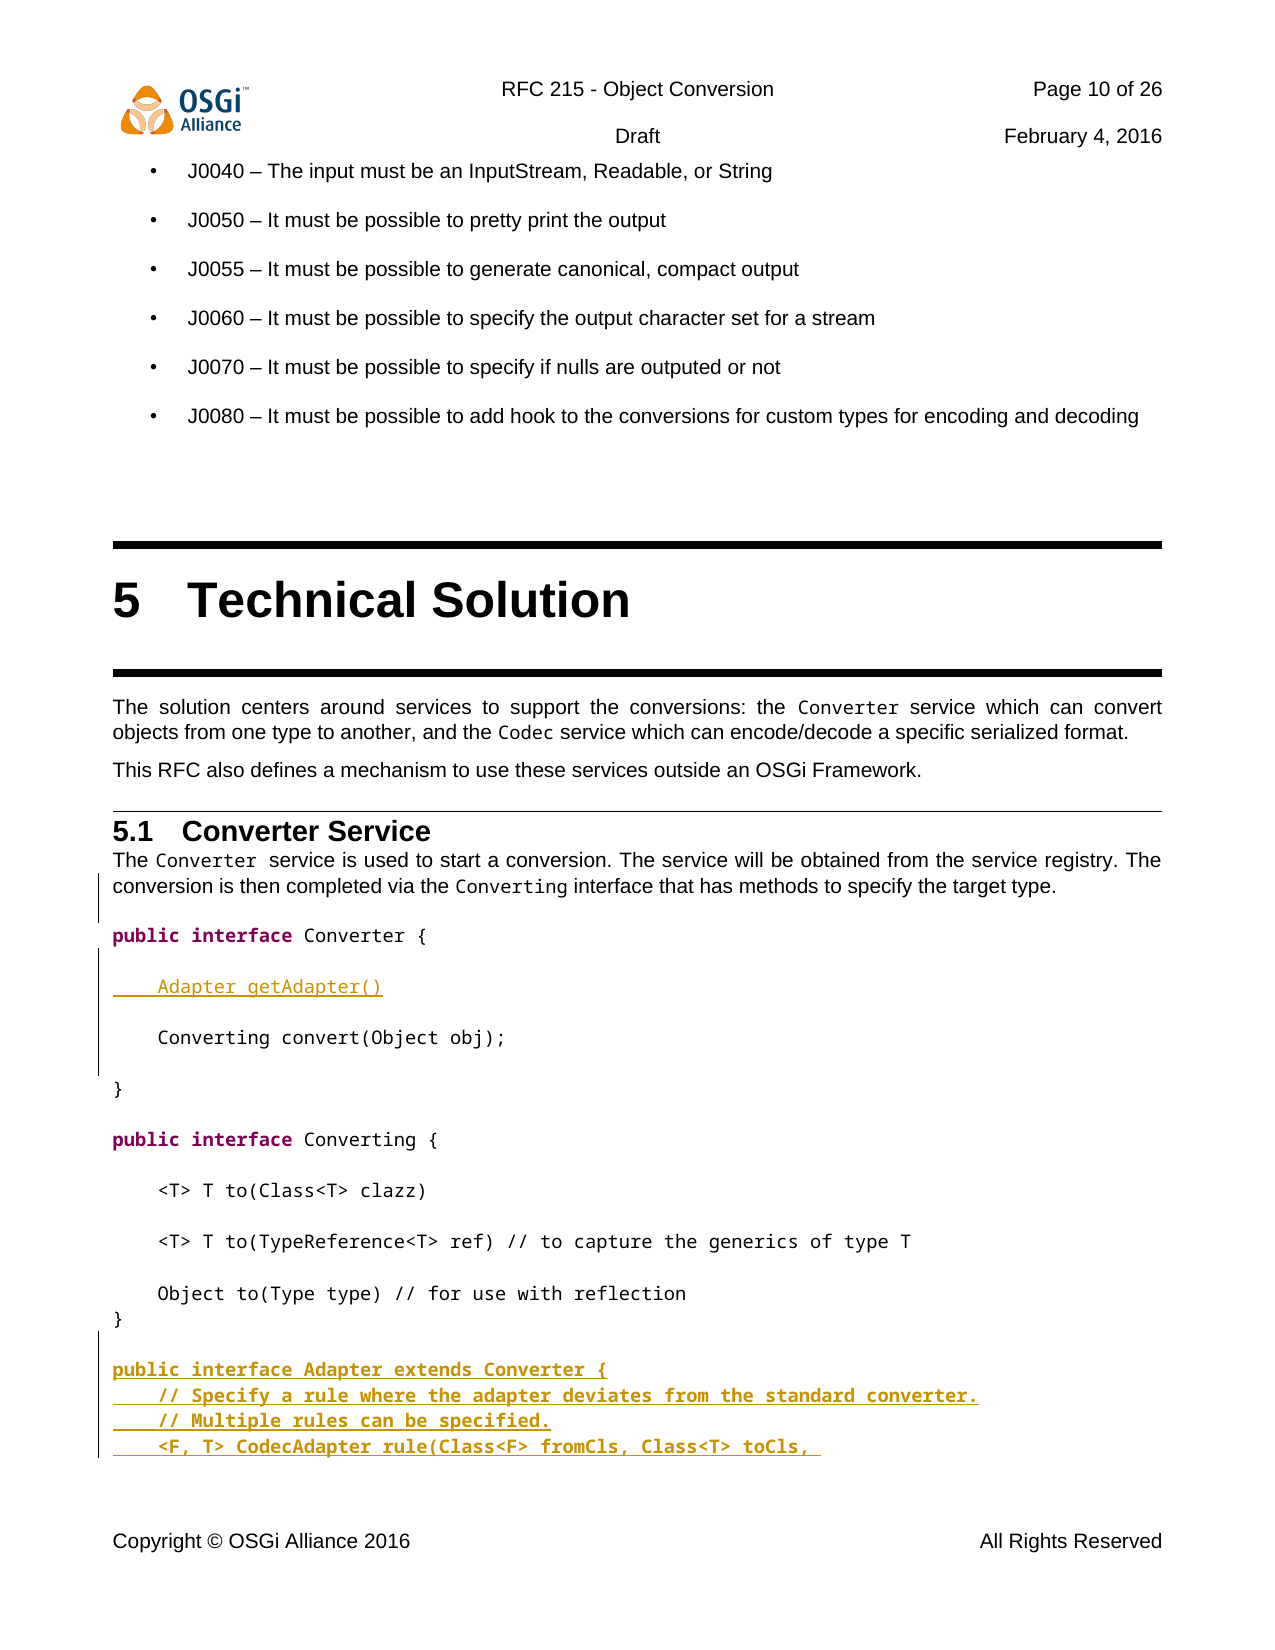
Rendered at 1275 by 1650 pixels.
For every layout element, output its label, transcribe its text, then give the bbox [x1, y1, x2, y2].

list J0040 – The input must be an InputStream, Readable, or String [150, 159, 1162, 183]
text Adapter getAdapter() [112, 973, 1162, 999]
list J0060 – It must be possible to specify the output character set for a stream [150, 306, 1162, 330]
text } [112, 1305, 1162, 1331]
text // Multiple rules can be specified. [112, 1407, 1162, 1433]
text } [112, 1076, 1162, 1101]
text public interface Converter { [112, 922, 1162, 948]
text <T> T to(Class<T> clazz) [112, 1178, 1162, 1203]
picture [113, 78, 257, 142]
list J0055 – It must be possible to generate canonical, compact output [150, 257, 1162, 281]
text // Specify a rule where the adapter deviates from the standard converter. [112, 1382, 1162, 1407]
subtitle Technical Solution [112, 542, 1162, 677]
text Object to(Type type) // for use with reflection [112, 1280, 1162, 1305]
subtitle Converter Service [112, 812, 1162, 847]
text public interface Adapter extends Converter { [112, 1356, 1162, 1382]
text The Converter service is used to start a conversion. The service will be obtained from the service registry. The conversion is then completed via the Converting interface that has methods to specify the target type. [112, 847, 1162, 898]
text <T> T to(TypeReference<T> ref) // to capture the generics of type T [112, 1229, 1162, 1254]
list J0080 – It must be possible to add hook to the conversions for custom types for encoding and decoding [150, 404, 1162, 428]
text The solution centers around services to support the conversions: the Converter service which can convert objects from one type to another, and the Codec service which can encode/decode a specific serialized format. [112, 694, 1162, 745]
text public interface Converting { [112, 1127, 1162, 1152]
list J0070 – It must be possible to specify if nulls are outputed or not [150, 355, 1162, 379]
text <F, T> CodecAdapter rule(Class<F> fromCls, Class<T> toCls, [112, 1433, 1162, 1458]
text Converting convert(Object obj); [112, 1024, 1162, 1050]
list J0050 – It must be possible to pretty print the output [150, 208, 1162, 232]
text This RFC also defines a mechanism to use these services outside an OSGi Framework. [112, 758, 1162, 782]
